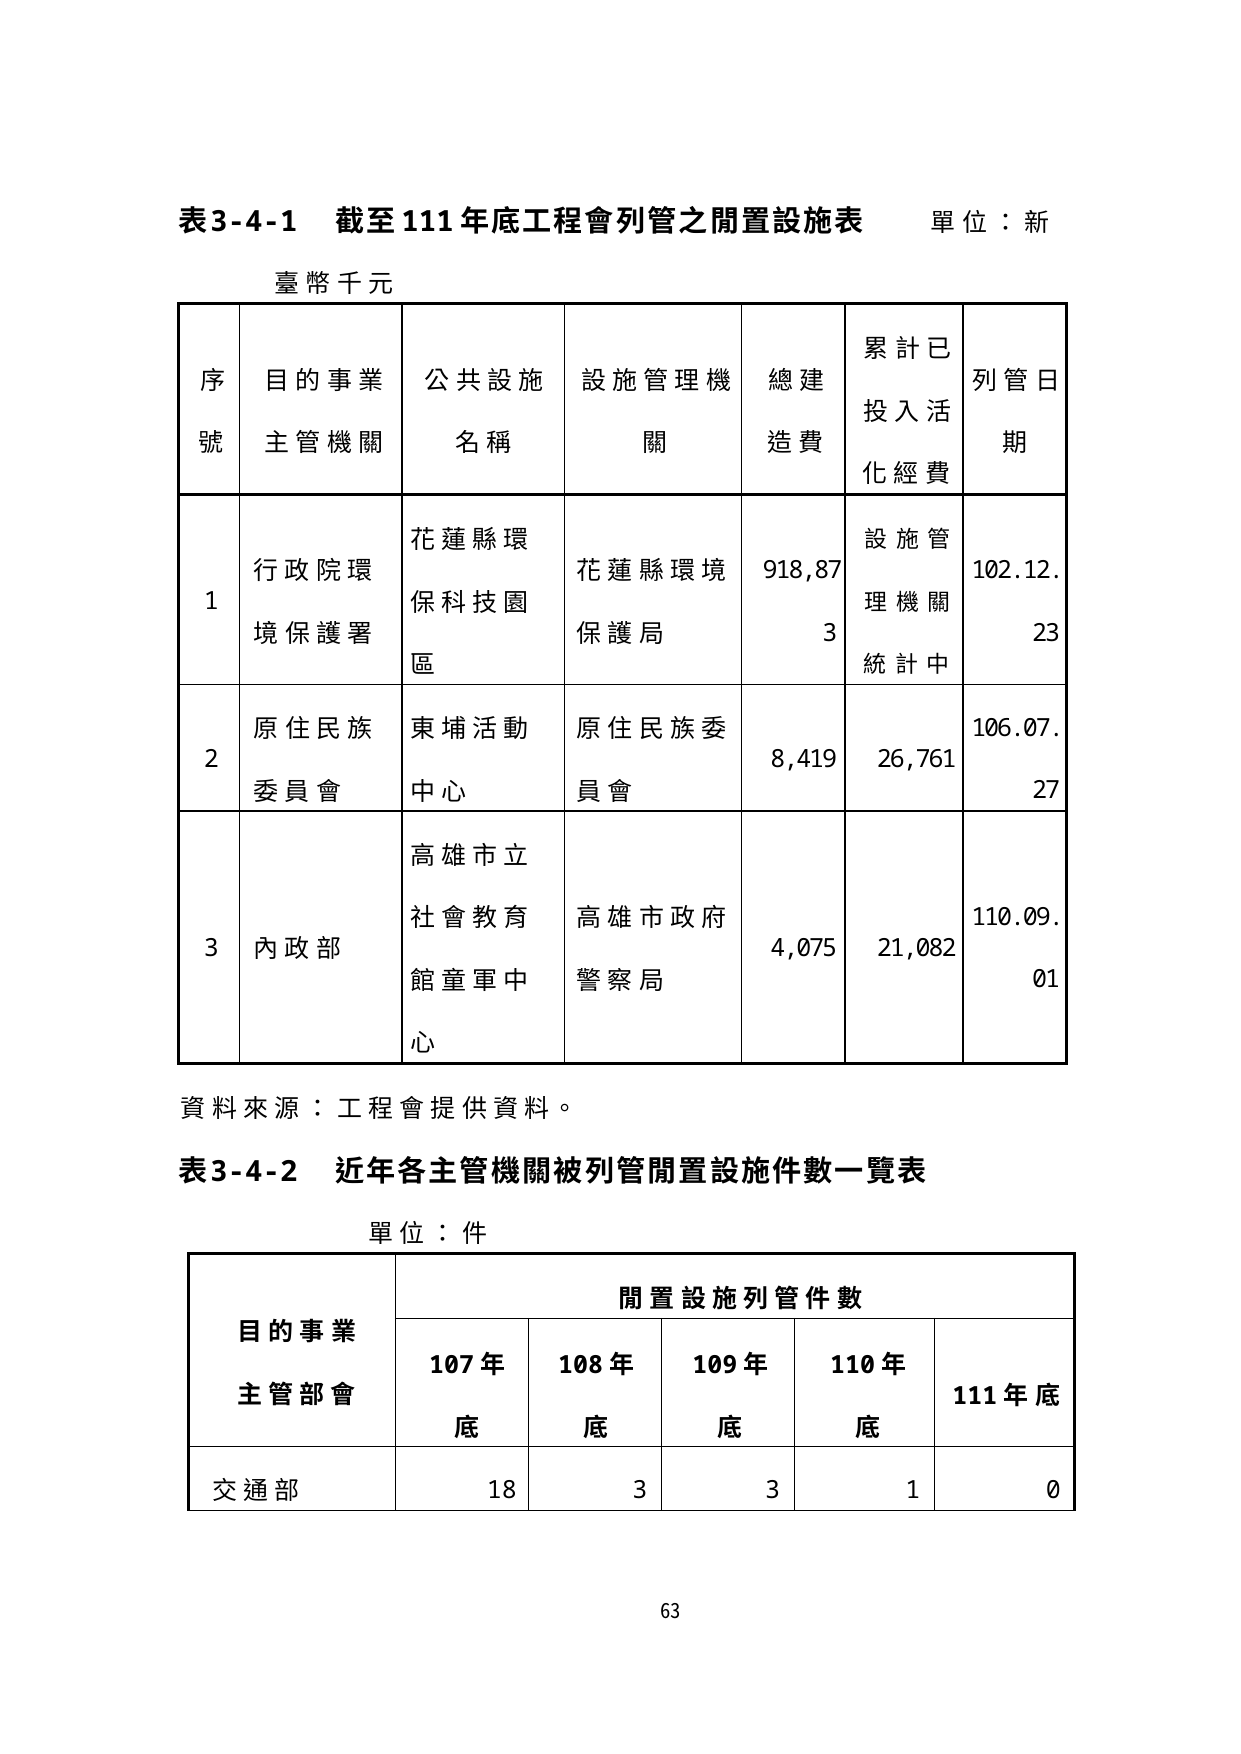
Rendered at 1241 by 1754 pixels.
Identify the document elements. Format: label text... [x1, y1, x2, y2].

table_cell 高雄市政府警察局 [565, 812, 741, 1062]
table_cell 原住民族委員會 [240, 685, 401, 810]
table_cell 21,082 [846, 812, 962, 1062]
table_cell 原住民族委員會 [565, 685, 741, 810]
table_cell 111年底 [935, 1319, 1073, 1446]
table_header 設施管理機關 [565, 305, 741, 493]
table_header 公共設施名稱 [403, 305, 564, 493]
table_header 總建造費 [742, 305, 844, 493]
table_cell 花蓮縣環保科技園區 [403, 496, 564, 683]
table_cell 102.12.23 [964, 496, 1065, 683]
table_cell 3 [662, 1447, 794, 1509]
table_cell 1 [180, 496, 239, 683]
table_cell 行政院環境保護署 [240, 496, 401, 683]
table_cell 設施管理機關統計中 [846, 496, 962, 683]
table_cell 高雄市立社會教育館童軍中心 [403, 812, 564, 1062]
table_cell 交通部 [190, 1447, 395, 1509]
table_cell 106.07.27 [964, 685, 1065, 810]
table_cell 花蓮縣環境保護局 [565, 496, 741, 683]
table_header 閒置設施列管件數 [396, 1255, 1073, 1318]
table_cell 107年底 [396, 1319, 528, 1446]
text 表3-4-1 截至111年底工程會列管之閒置設施表 單位：新臺幣千元 [177, 177, 1063, 302]
table_cell 110.09.01 [964, 812, 1065, 1062]
table_cell 918,873 [742, 496, 844, 683]
table_cell 18 [396, 1447, 528, 1509]
table_cell 內政部 [240, 812, 401, 1062]
table_header 序號 [180, 305, 239, 493]
table_cell 26,761 [846, 685, 962, 810]
table_cell 2 [180, 685, 239, 810]
table_header 累計已投入活化經費 [846, 305, 962, 493]
table_header 目的事業 主管部會 [190, 1255, 395, 1446]
table_cell 8,419 [742, 685, 844, 810]
text 表3-4-2 近年各主管機關被列管閒置設施件數一覽表 單位：件 [177, 1127, 1063, 1252]
table_cell 4,075 [742, 812, 844, 1062]
table_cell 東埔活動中心 [403, 685, 564, 810]
table_cell 109年底 [662, 1319, 794, 1446]
table_cell 3 [529, 1447, 661, 1509]
table_header 目的事業 主管機關 [240, 305, 401, 493]
table_header 列管日期 [964, 305, 1065, 493]
text 資料來源：工程會提供資料。 [177, 1065, 1063, 1127]
table_cell 3 [180, 812, 239, 1062]
table_cell 0 [935, 1447, 1073, 1509]
table_cell 1 [795, 1447, 934, 1509]
table_cell 110年底 [795, 1319, 934, 1446]
table_cell 108年底 [529, 1319, 661, 1446]
